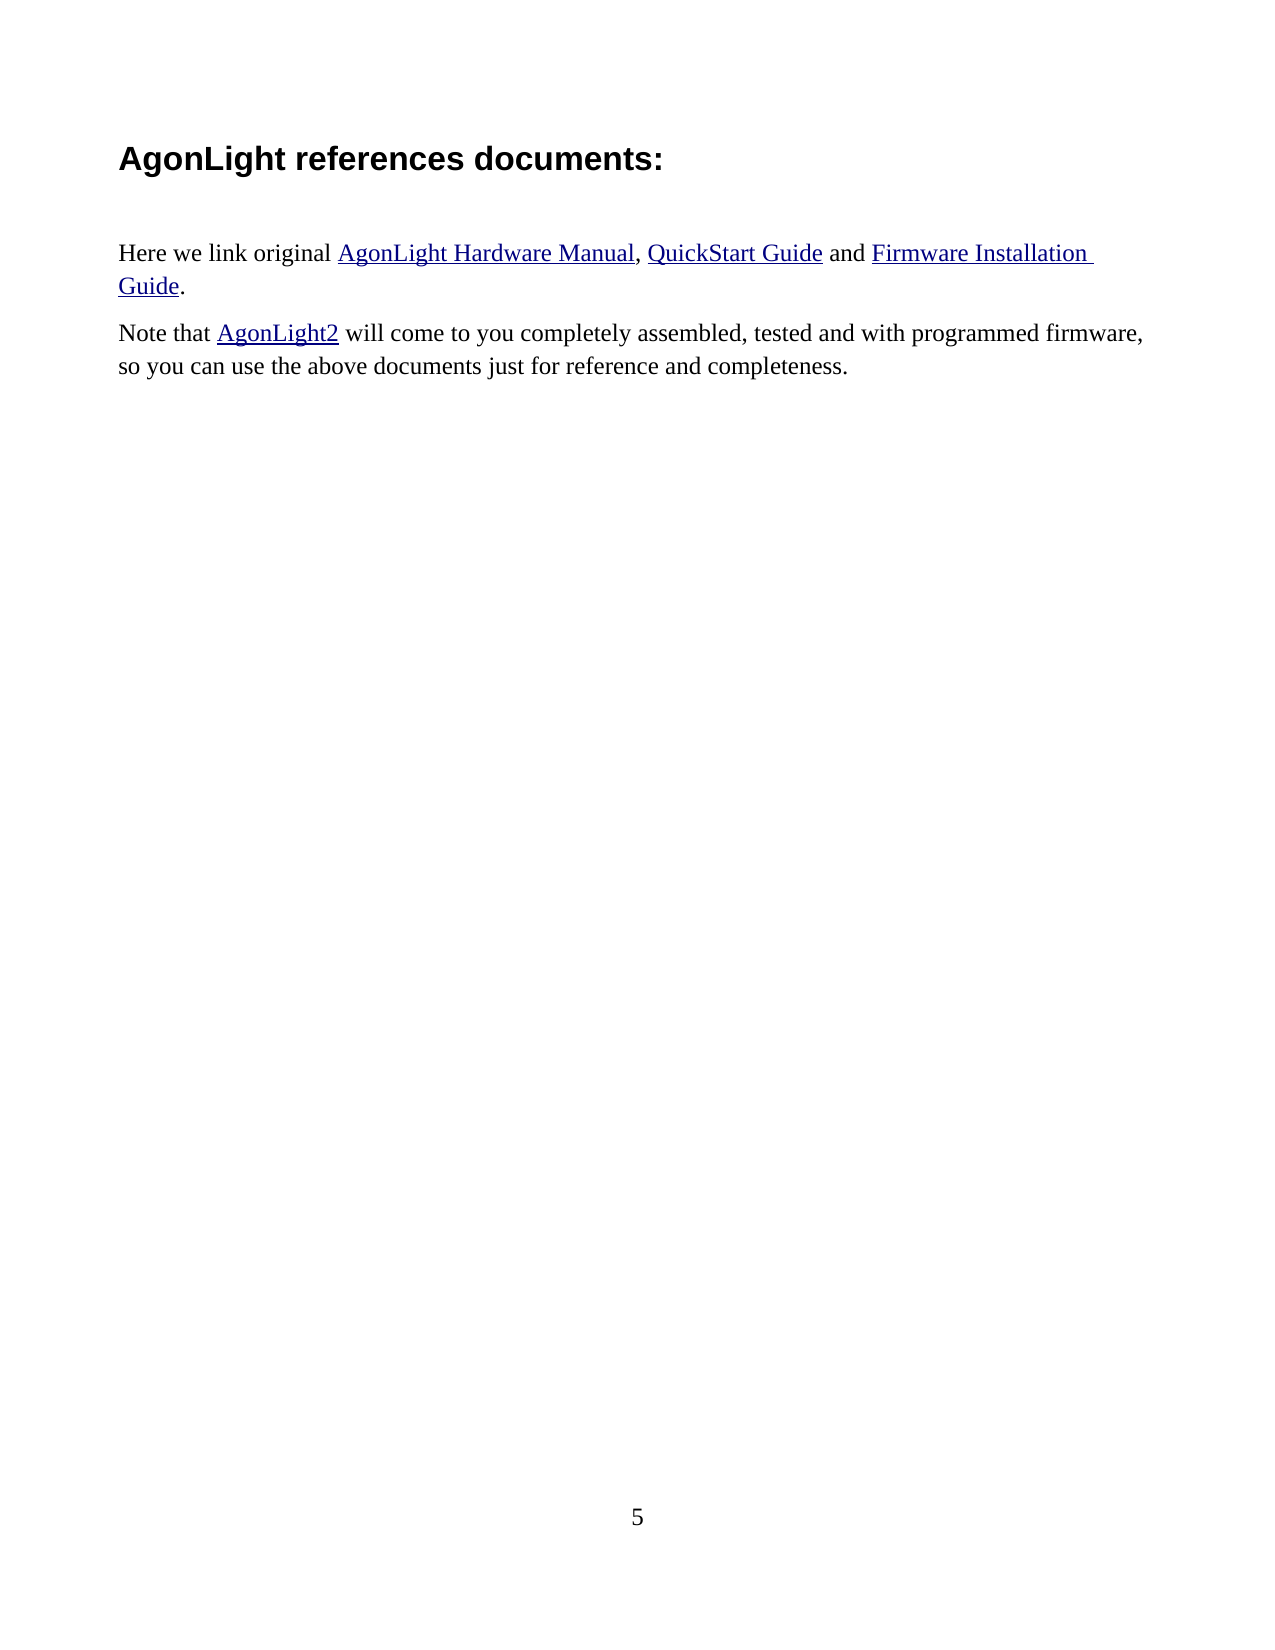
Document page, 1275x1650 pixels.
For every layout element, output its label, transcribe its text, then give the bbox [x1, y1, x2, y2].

text Here we link original AgonLight Hardware Manual, QuickStart Guide and Firmware Installation Guide. [118, 238, 1157, 299]
text Note that AgonLight2 will come to you completely assembled, tested and with programmed firmware, so you can use the above documents just for reference and completeness. [118, 318, 1157, 380]
subtitle AgonLight references documents: [118, 139, 1157, 178]
